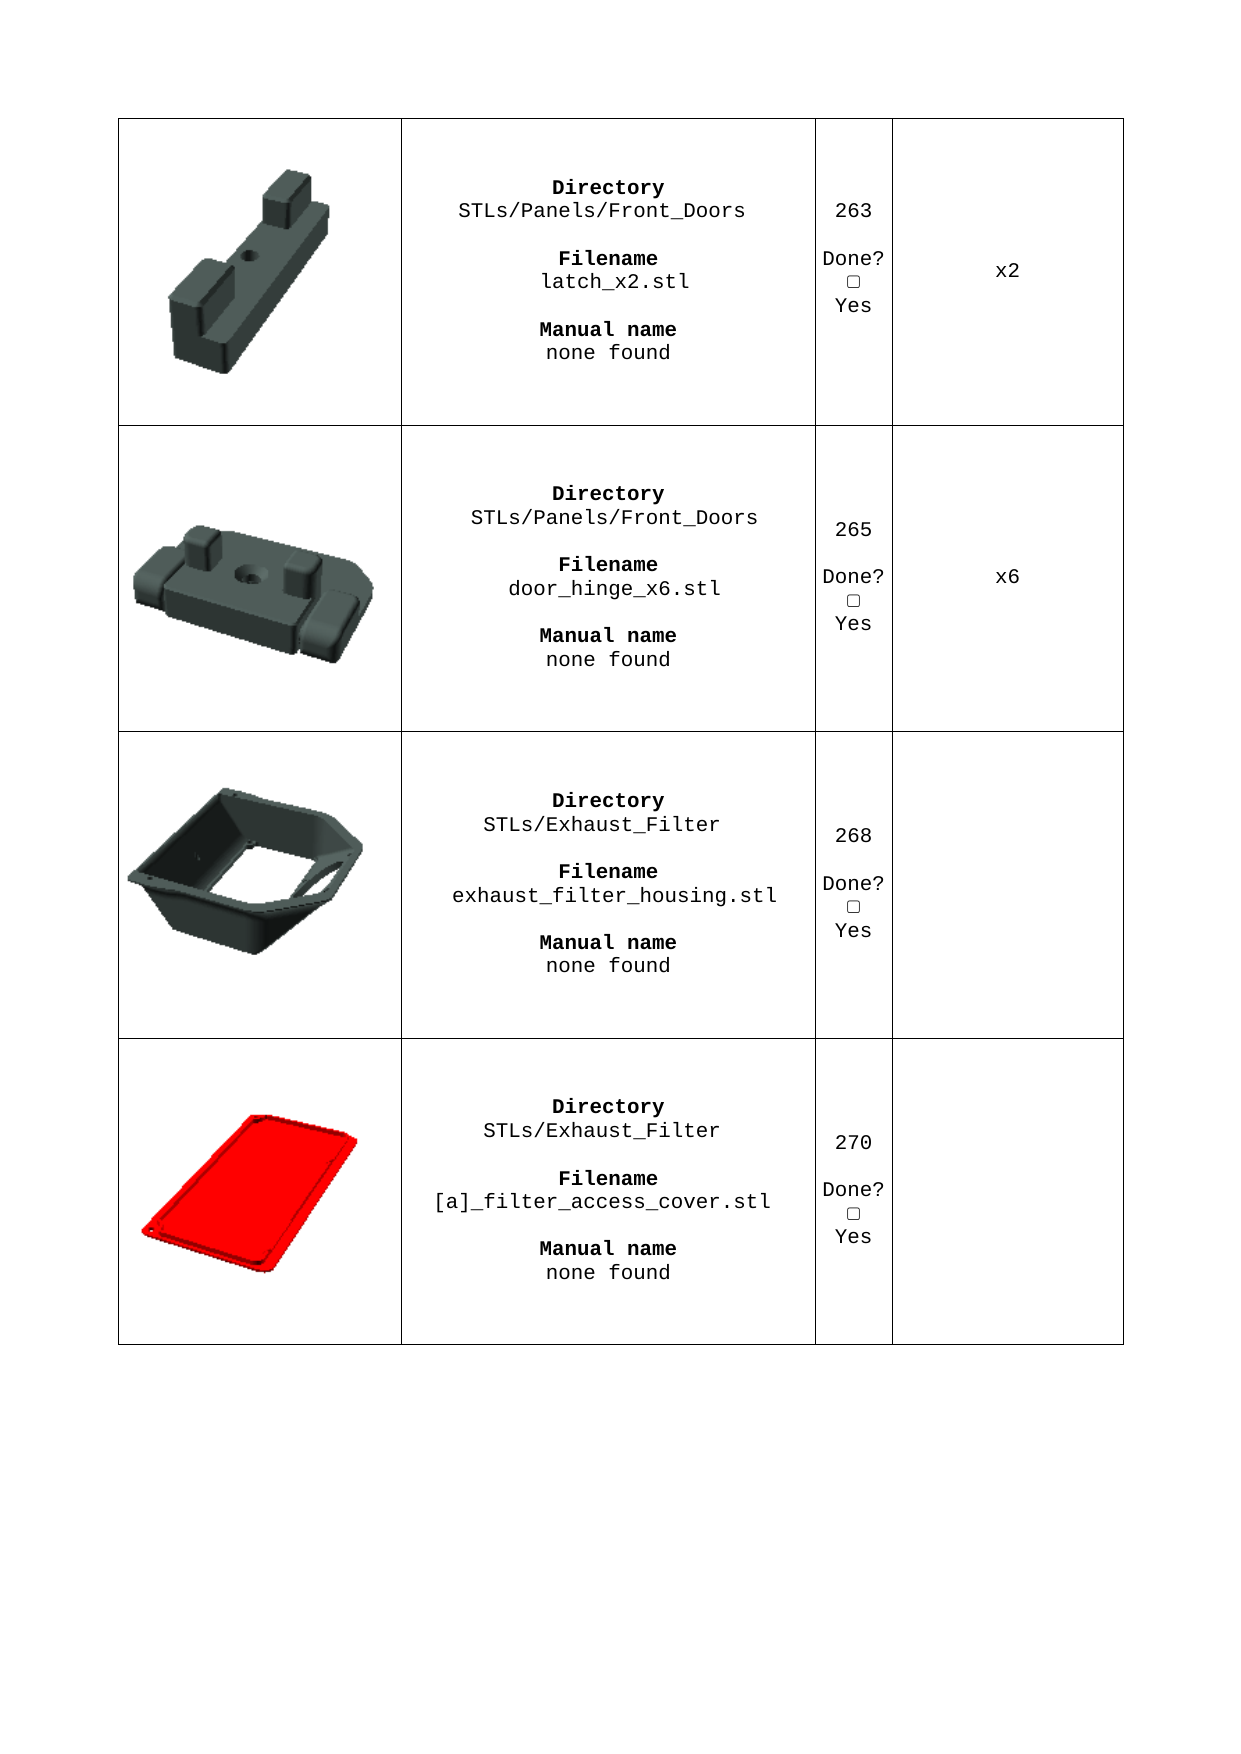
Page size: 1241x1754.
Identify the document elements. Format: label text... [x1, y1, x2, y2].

table_cell Directory STLs/Panels/Front_Doors Filename latch_x2.stl Manual name none found [402, 119, 815, 425]
table_cell Directory STLs/Panels/Front_Doors Filename door_hinge_x6.stl Manual name none found [402, 426, 815, 731]
table_cell [119, 1039, 401, 1344]
table_cell 263 Done? ▢ Yes [816, 119, 892, 425]
table_cell x6 [893, 426, 1123, 731]
picture [121, 734, 398, 1012]
table_cell 270 Done? ▢ Yes [816, 1039, 892, 1344]
table_cell [119, 732, 401, 1038]
table_cell [893, 732, 1123, 1038]
picture [121, 1040, 398, 1318]
table_cell [119, 119, 401, 425]
table_cell [893, 1039, 1123, 1344]
table_cell 268 Done? ▢ Yes [816, 732, 892, 1038]
table_cell Directory STLs/Exhaust_Filter Filename exhaust_filter_housing.stl Manual name none found [402, 732, 815, 1038]
table_cell [119, 426, 401, 731]
table_cell x2 [893, 119, 1123, 425]
table_cell Directory STLs/Exhaust_Filter Filename [a]_filter_access_cover.stl Manual name none found [402, 1039, 815, 1344]
picture [121, 427, 398, 705]
table_cell 265 Done? ▢ Yes [816, 426, 892, 731]
picture [121, 121, 398, 399]
